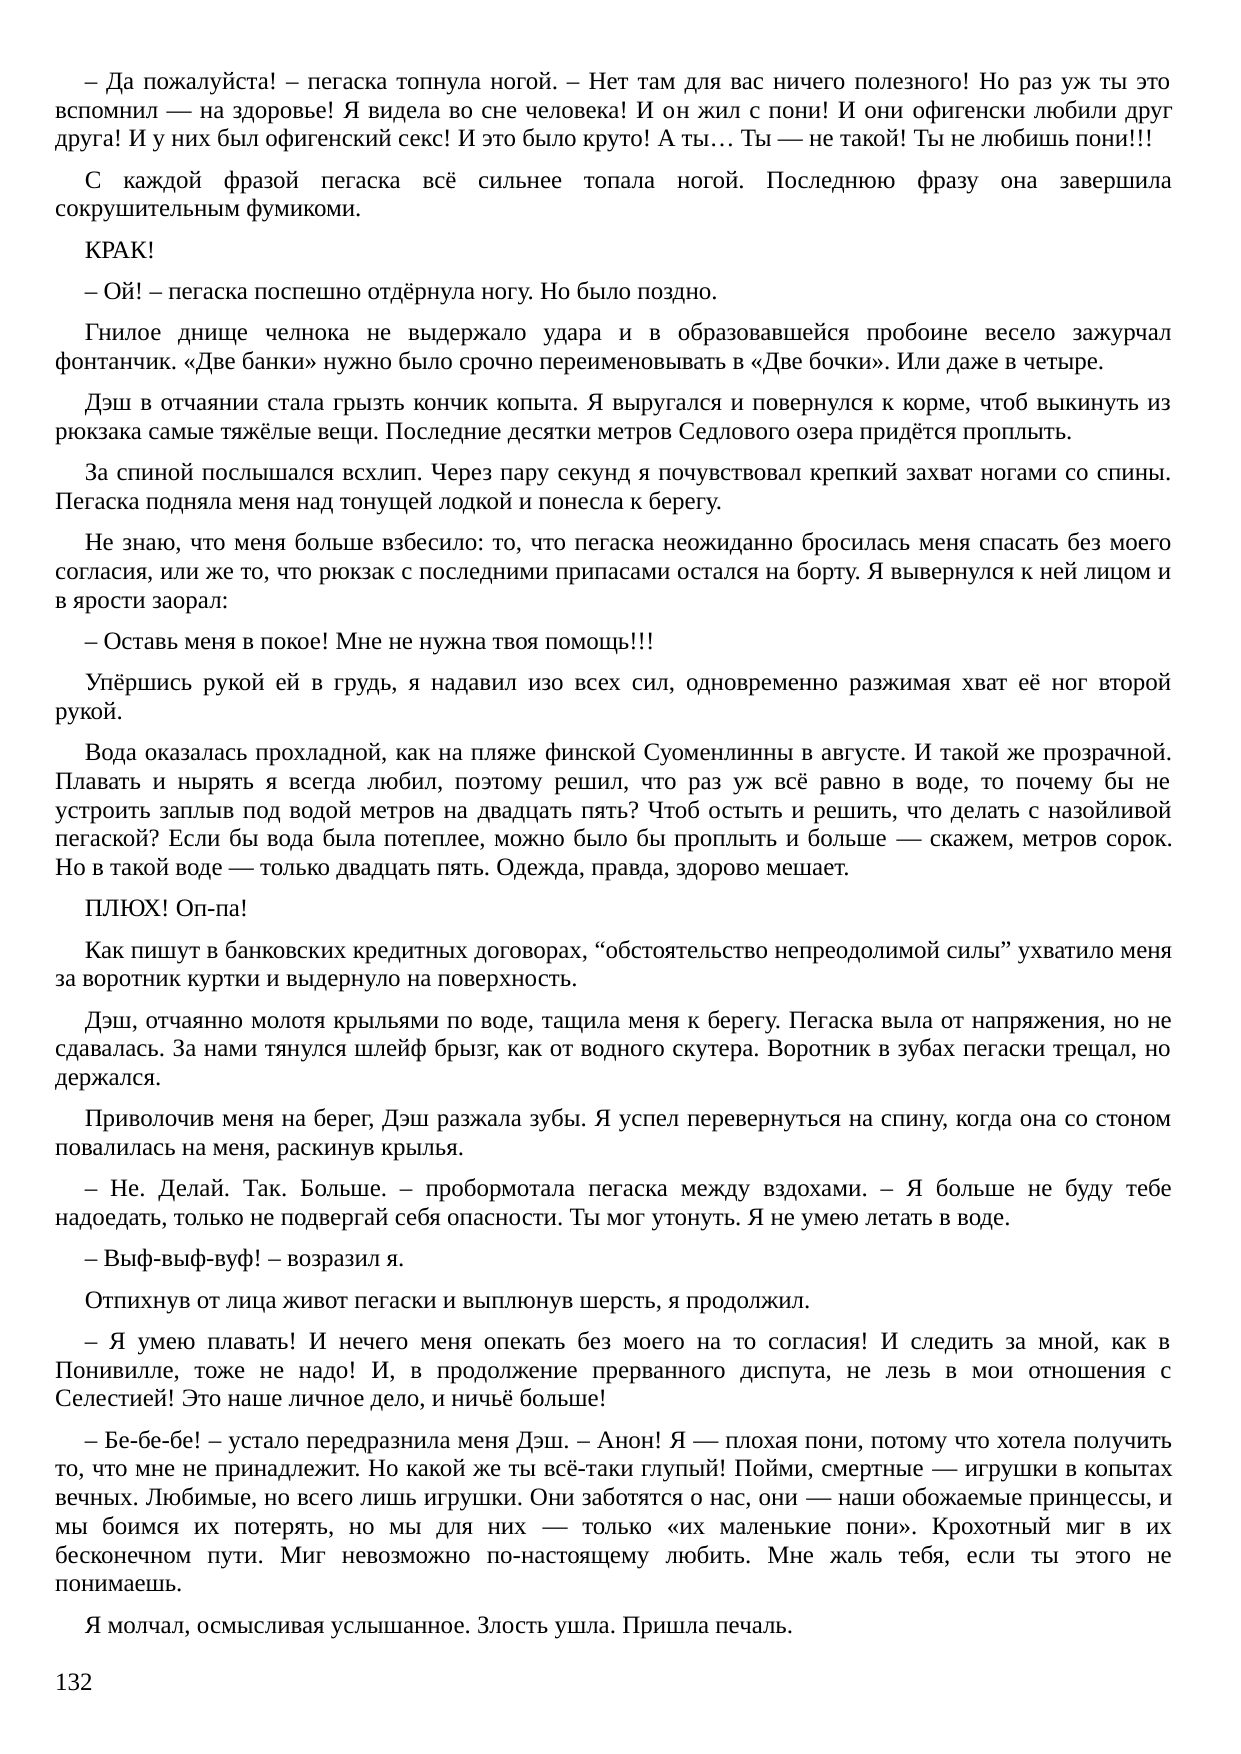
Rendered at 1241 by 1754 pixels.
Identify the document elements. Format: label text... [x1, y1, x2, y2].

text – Оставь меня в покое! Мне не нужна твоя помощь!!! [55, 626, 1173, 655]
text Дэш в отчаянии стала грызть кончик копыта. Я выругался и повернулся к корме, чтоб выкинуть из рюкзака самые тяжёлые вещи. Последние десятки метров Седлового озера придётся проплыть. [55, 387, 1173, 445]
text С каждой фразой пегаска всё сильнее топала ногой. Последнюю фразу она завершила сокрушительным фумикоми. [55, 165, 1173, 222]
text – Я умею плавать! И нечего меня опекать без моего на то согласия! И следить за мной, как в Понивилле, тоже не надо! И, в продолжение прерванного диспута, не лезь в мои отношения с Селестией! Это наше личное дело, и ничьё больше! [55, 1326, 1173, 1412]
text – Не. Делай. Так. Больше. – пробормотала пегаска между вздохами. – Я больше не буду тебе надоедать, только не подвергай себя опасности. Ты мог утонуть. Я не умею летать в воде. [55, 1173, 1173, 1231]
text Приволочив меня на берег, Дэш разжала зубы. Я успел перевернуться на спину, когда она со стоном повалилась на меня, раскинув крылья. [55, 1103, 1173, 1161]
text Гнилое днище челнока не выдержало удара и в образовавшейся пробоине весело зажурчал фонтанчик. «Две банки» нужно было срочно переименовывать в «Две бочки». Или даже в четыре. [55, 317, 1173, 375]
text Отпихнув от лица живот пегаски и выплюнув шерсть, я продолжил. [55, 1285, 1173, 1313]
text – Бе-бе-бе! – устало передразнила меня Дэш. – Анон! Я — плохая пони, потому что хотела получить то, что мне не принадлежит. Но какой же ты всё-таки глупый! Пойми, смертные — игрушки в копытах вечных. Любимые, но всего лишь игрушки. Они заботятся о нас, они — наши обожаемые принцессы, и мы боимся их потерять, но мы для них — только «их маленькие пони». Крохотный миг в их бесконечном пути. Миг невозможно по-настоящему любить. Мне жаль тебя, если ты этого не понимаешь. [55, 1425, 1173, 1597]
text Вода оказалась прохладной, как на пляже финской Суоменлинны в августе. И такой же прозрачной. Плавать и нырять я всегда любил, поэтому решил, что раз уж всё равно в воде, то почему бы не устроить заплыв под водой метров на двадцать пять? Чтоб остыть и решить, что делать с назойливой пегаской? Если бы вода была потеплее, можно было бы проплыть и больше — скажем, метров сорок. Но в такой воде — только двадцать пять. Одежда, правда, здорово мешает. [55, 737, 1173, 881]
text Упёршись рукой ей в грудь, я надавил изо всех сил, одновременно разжимая хват её ног второй рукой. [55, 667, 1173, 725]
text Дэш, отчаянно молотя крыльями по воде, тащила меня к берегу. Пегаска выла от напряжения, но не сдавалась. За нами тянулся шлейф брызг, как от водного скутера. Воротник в зубах пегаски трещал, но держался. [55, 1005, 1173, 1091]
text За спиной послышался всхлип. Через пару секунд я почувствовал крепкий захват ногами со спины. Пегаска подняла меня над тонущей лодкой и понесла к берегу. [55, 457, 1173, 515]
text – Да пожалуйста! – пегаска топнула ногой. – Нет там для вас ничего полезного! Но раз уж ты это вспомнил — на здоровье! Я видела во сне человека! И он жил с пони! И они офигенски любили друг друга! И у них был офигенский секс! И это было круто! А ты… Ты — не такой! Ты не любишь пони!!! [55, 66, 1173, 152]
text Не знаю, что меня больше взбесило: то, что пегаска неожиданно бросилась меня спасать без моего согласия, или же то, что рюкзак с последними припасами остался на борту. Я вывернулся к ней лицом и в ярости заорал: [55, 527, 1173, 613]
text – Выф-выф-вуф! – возразил я. [55, 1243, 1173, 1272]
text – Ой! – пегаска поспешно отдёрнула ногу. Но было поздно. [55, 276, 1173, 305]
text ПЛЮХ! Оп-па! [55, 893, 1173, 922]
text Я молчал, осмысливая услышанное. Злость ушла. Пришла печаль. [55, 1610, 1173, 1638]
text Как пишут в банковских кредитных договорах, “обстоятельство непреодолимой силы” ухватило меня за воротник куртки и выдернуло на поверхность. [55, 935, 1173, 992]
text КРАК! [55, 235, 1173, 263]
